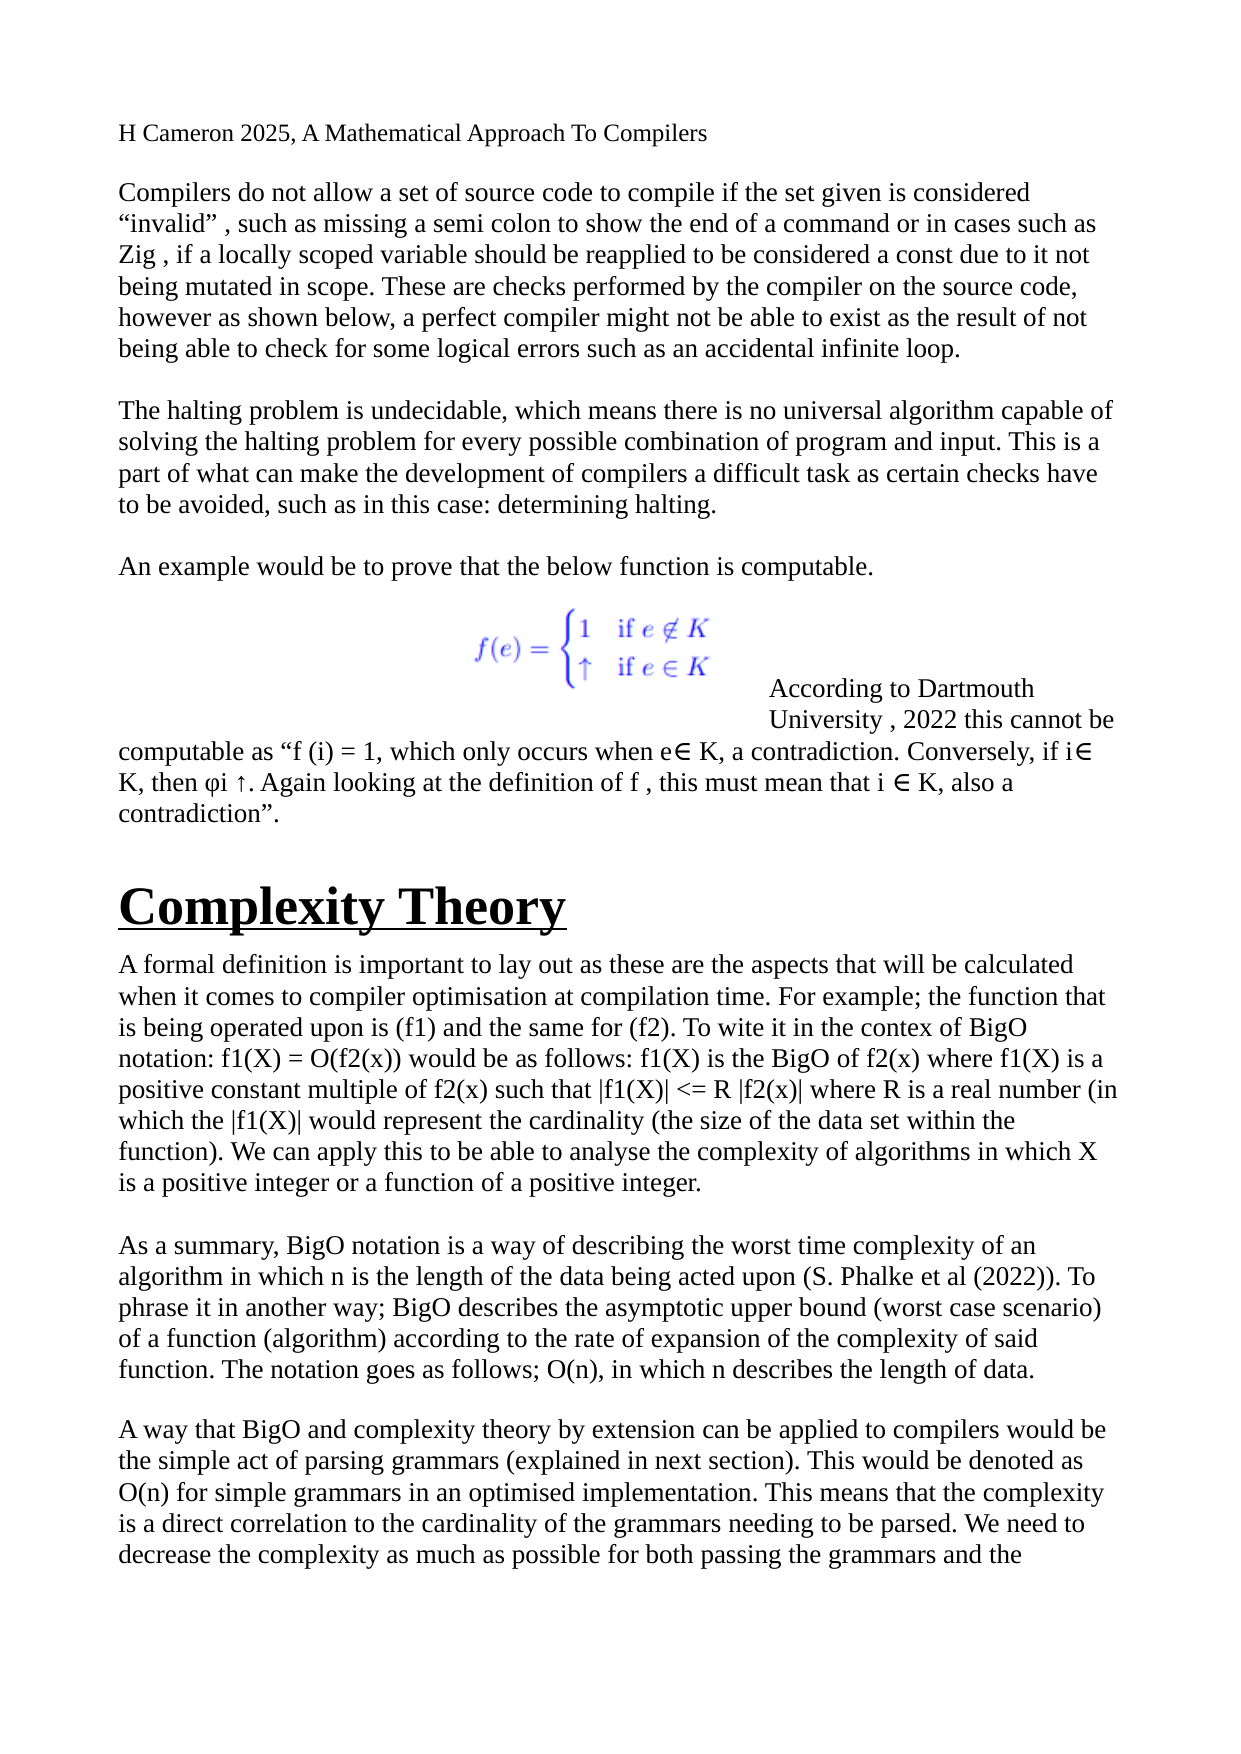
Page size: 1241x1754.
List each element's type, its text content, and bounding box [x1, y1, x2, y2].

text According to Dartmouth University , 2022 this cannot be computable as “f (i) = 1, which only occurs when e∈ K, a contradiction. Conversely, if i∈ K, then φi ↑. Again looking at the definition of f , this must mean that i ∈ K, also a contradiction”. [118, 672, 1122, 828]
text The halting problem is undecidable, which means there is no universal algorithm capable of solving the halting problem for every possible combination of program and input. This is a part of what can make the development of compilers a difficult task as certain checks have to be avoided, such as in this case: determining halting. [118, 394, 1122, 519]
picture [427, 592, 769, 706]
subtitle Complexity Theory [118, 874, 1122, 936]
text Compilers do not allow a set of source code to compile if the set given is considered “invalid” , such as missing a semi colon to show the end of a command or in cases such as Zig , if a locally scoped variable should be reapplied to be considered a const due to it not being mutated in scope. These are checks performed by the compiler on the source code, however as shown below, a perfect compiler might not be able to exist as the result of not being able to check for some logical errors such as an accidental infinite loop. [118, 176, 1122, 363]
text An example would be to prove that the below function is computable. [118, 550, 1122, 612]
text A formal definition is important to lay out as these are the aspects that will be calculated when it comes to compiler optimisation at compilation time. For example; the function that is being operated upon is (f1) and the same for (f2). To wite it in the contex of BigO notation: f1(X) = O(f2(x)) would be as follows: f1(X) is the BigO of f2(x) where f1(X) is a positive constant multiple of f2(x) such that |f1(X)| <= R |f2(x)| where R is a real number (in which the |f1(X)| would represent the cardinality (the size of the data set within the function). We can apply this to be able to analyse the complexity of algorithms in which X is a positive integer or a function of a positive integer. As a summary, BigO notation is a way of describing the worst time complexity of an algorithm in which n is the length of the data being acted upon (S. Phalke et al (2022)). To phrase it in another way; BigO describes the asymptotic upper bound (worst case scenario) of a function (algorithm) according to the rate of expansion of the complexity of said function. The notation goes as follows; O(n), in which n describes the length of data. [118, 948, 1122, 1384]
text A way that BigO and complexity theory by extension can be applied to compilers would be the simple act of parsing grammars (explained in next section). This would be denoted as O(n) for simple grammars in an optimised implementation. This means that the complexity is a direct correlation to the cardinality of the grammars needing to be parsed. We need to decrease the complexity as much as possible for both passing the grammars and the [118, 1413, 1122, 1569]
